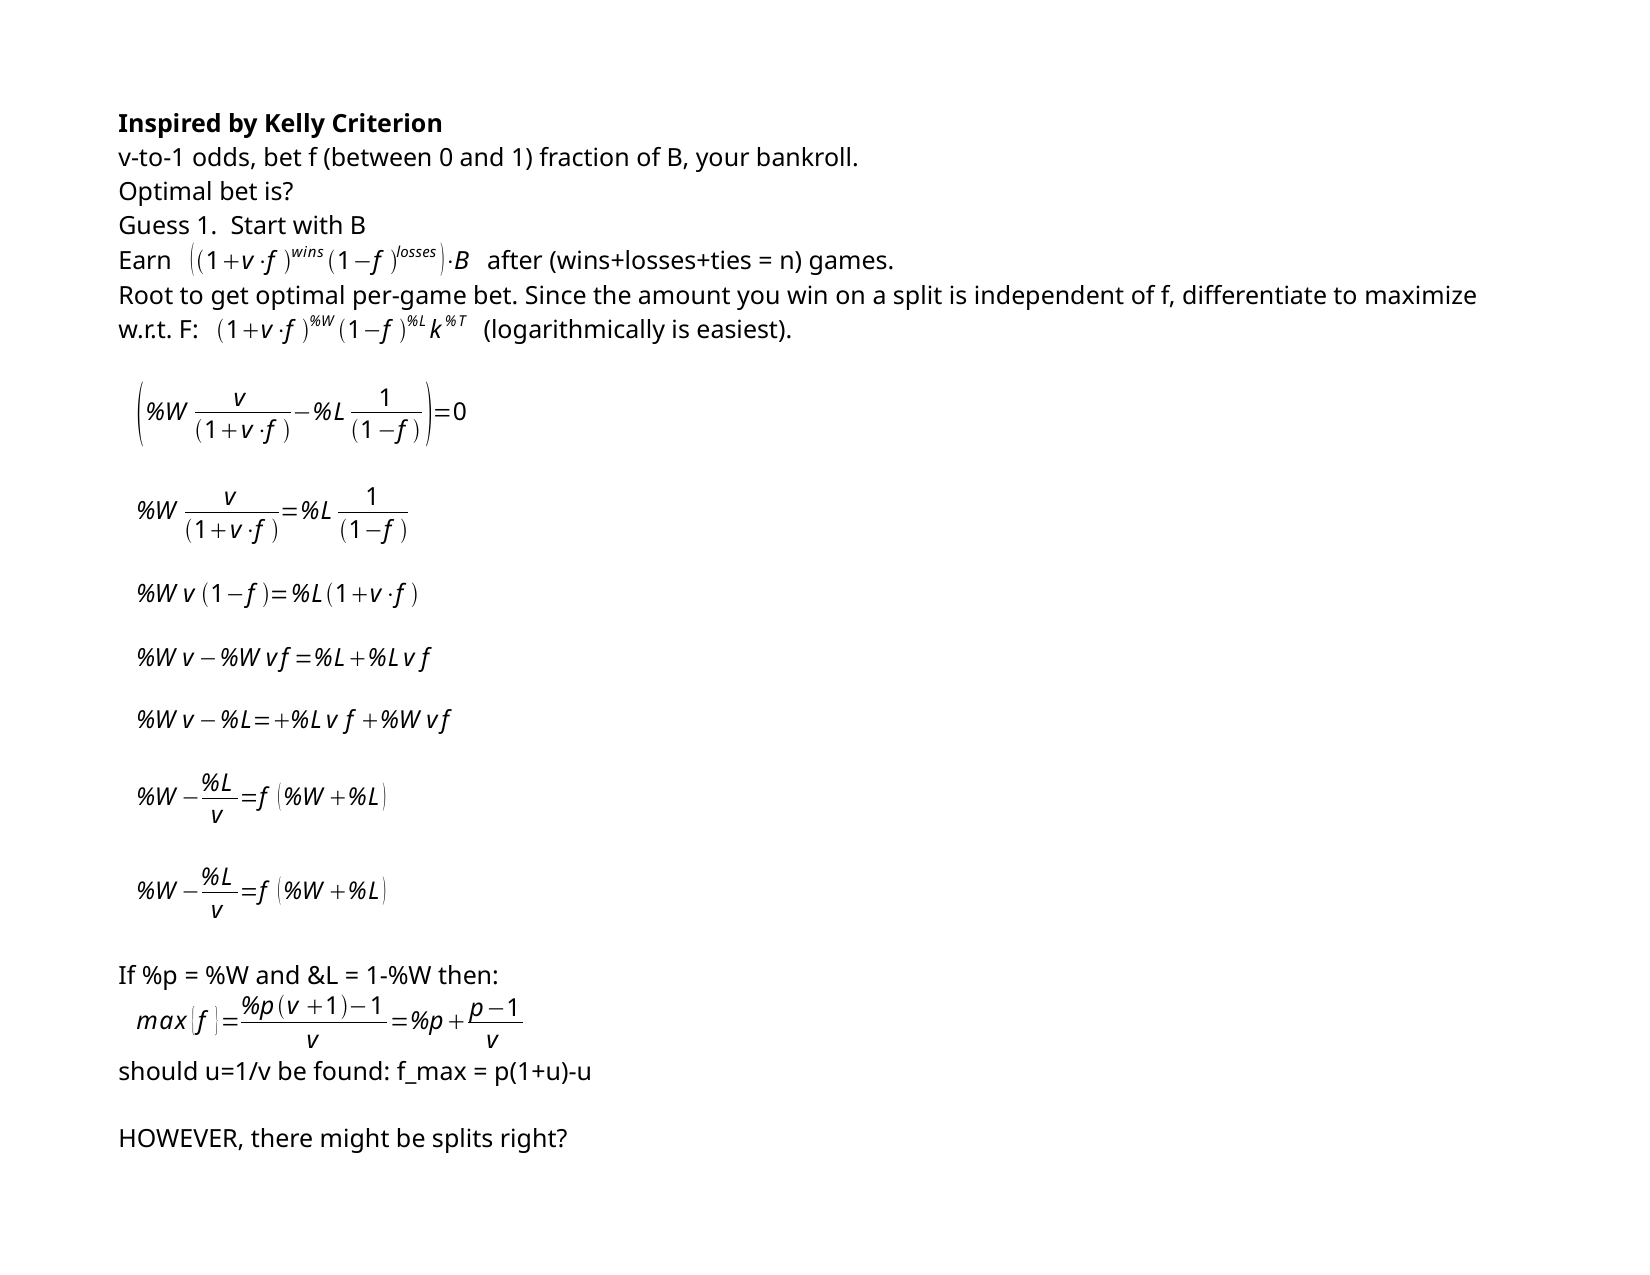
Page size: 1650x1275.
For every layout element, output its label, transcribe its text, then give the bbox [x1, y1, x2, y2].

text Optimal bet is? [118, 174, 1532, 208]
text v-to-1 odds, bet f (between 0 and 1) fraction of B, your bankroll. [118, 140, 1532, 174]
text Inspired by Kelly Criterion [118, 106, 1532, 140]
text HOWEVER, there might be splits right? [118, 1121, 1532, 1155]
text Root to get optimal per-game bet. Since the amount you win on a split is independent of f, differentiate to maximize w.r.t. F:(logarithmically is easiest). [118, 278, 1532, 346]
text Earnafter (wins+losses+ties = n) games. [118, 242, 1532, 278]
text Guess 1. Start with B [118, 208, 1532, 242]
text If %p = %W and &L = 1-%W then: [118, 957, 1532, 991]
text should u=1/v be found: f_max = p(1+u)-u [118, 1053, 1532, 1087]
